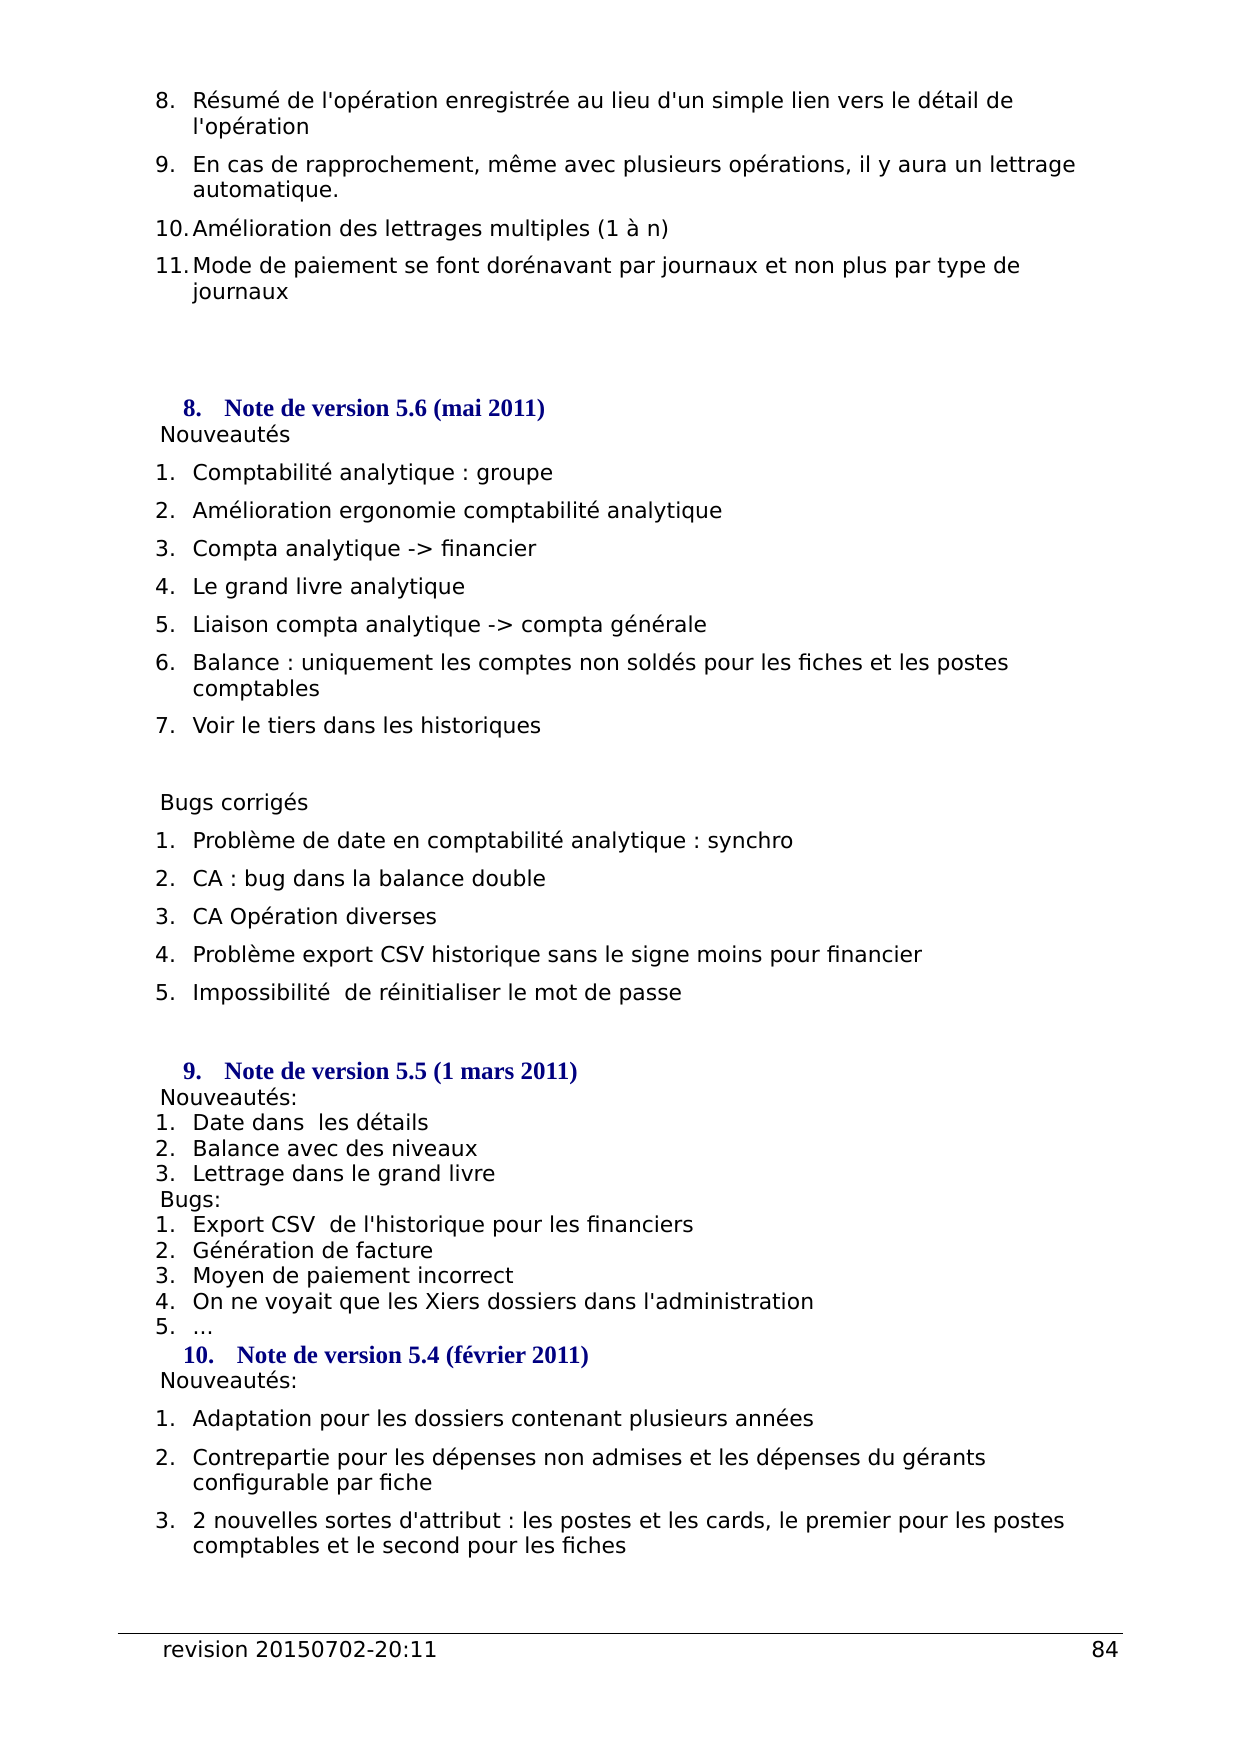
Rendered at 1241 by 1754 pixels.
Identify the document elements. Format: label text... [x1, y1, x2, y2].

list Amélioration ergonomie comptabilité analytique [155, 498, 1123, 523]
list Date dans les détails [155, 1110, 1123, 1136]
text Nouveautés: [159, 1084, 1123, 1110]
list Adaptation pour les dossiers contenant plusieurs années [155, 1407, 1123, 1432]
list 2 nouvelles sortes d'attribut : les postes et les cards, le premier pour les postes comptables et le second pour les fiches [155, 1508, 1123, 1559]
text Nouveautés: [159, 1368, 1123, 1394]
list Mode de paiement se font dorénavant par journaux et non plus par type de journaux [155, 254, 1123, 305]
list Compta analytique -> financier [155, 536, 1123, 562]
list Balance : uniquement les comptes non soldés pour les fiches et les postes comptables [155, 650, 1123, 701]
list Problème de date en comptabilité analytique : synchro [155, 828, 1123, 853]
text Bugs: [159, 1187, 1123, 1212]
list ... [155, 1314, 1123, 1340]
text Bugs corrigés [159, 790, 1123, 815]
list Comptabilité analytique : groupe [155, 460, 1123, 486]
subtitle Note de version 5.5 (1 mars 2011) [177, 1056, 1123, 1084]
list CA : bug dans la balance double [155, 866, 1123, 891]
list Contrepartie pour les dépenses non admises et les dépenses du gérants configurable par fiche [155, 1444, 1123, 1496]
text Nouveautés [159, 422, 1123, 447]
list Résumé de l'opération enregistrée au lieu d'un simple lien vers le détail de l'opération [155, 88, 1123, 139]
list Impossibilité de réinitialiser le mot de passe [155, 980, 1123, 1005]
list On ne voyait que les Xiers dossiers dans l'administration [155, 1289, 1123, 1314]
list Liaison compta analytique -> compta générale [155, 612, 1123, 638]
subtitle Note de version 5.6 (mai 2011) [177, 393, 1123, 422]
list En cas de rapprochement, même avec plusieurs opérations, il y aura un lettrage automatique. [155, 152, 1123, 203]
list Lettrage dans le grand livre [155, 1161, 1123, 1187]
subtitle Note de version 5.4 (février 2011) [177, 1340, 1123, 1368]
list Le grand livre analytique [155, 574, 1123, 599]
list CA Opération diverses [155, 904, 1123, 929]
list Balance avec des niveaux [155, 1136, 1123, 1161]
list Amélioration des lettrages multiples (1 à n) [155, 216, 1123, 241]
list Problème export CSV historique sans le signe moins pour financier [155, 942, 1123, 967]
list Voir le tiers dans les historiques [155, 714, 1123, 739]
list Export CSV de l'historique pour les financiers [155, 1212, 1123, 1238]
list Moyen de paiement incorrect [155, 1263, 1123, 1289]
list Génération de facture [155, 1238, 1123, 1263]
